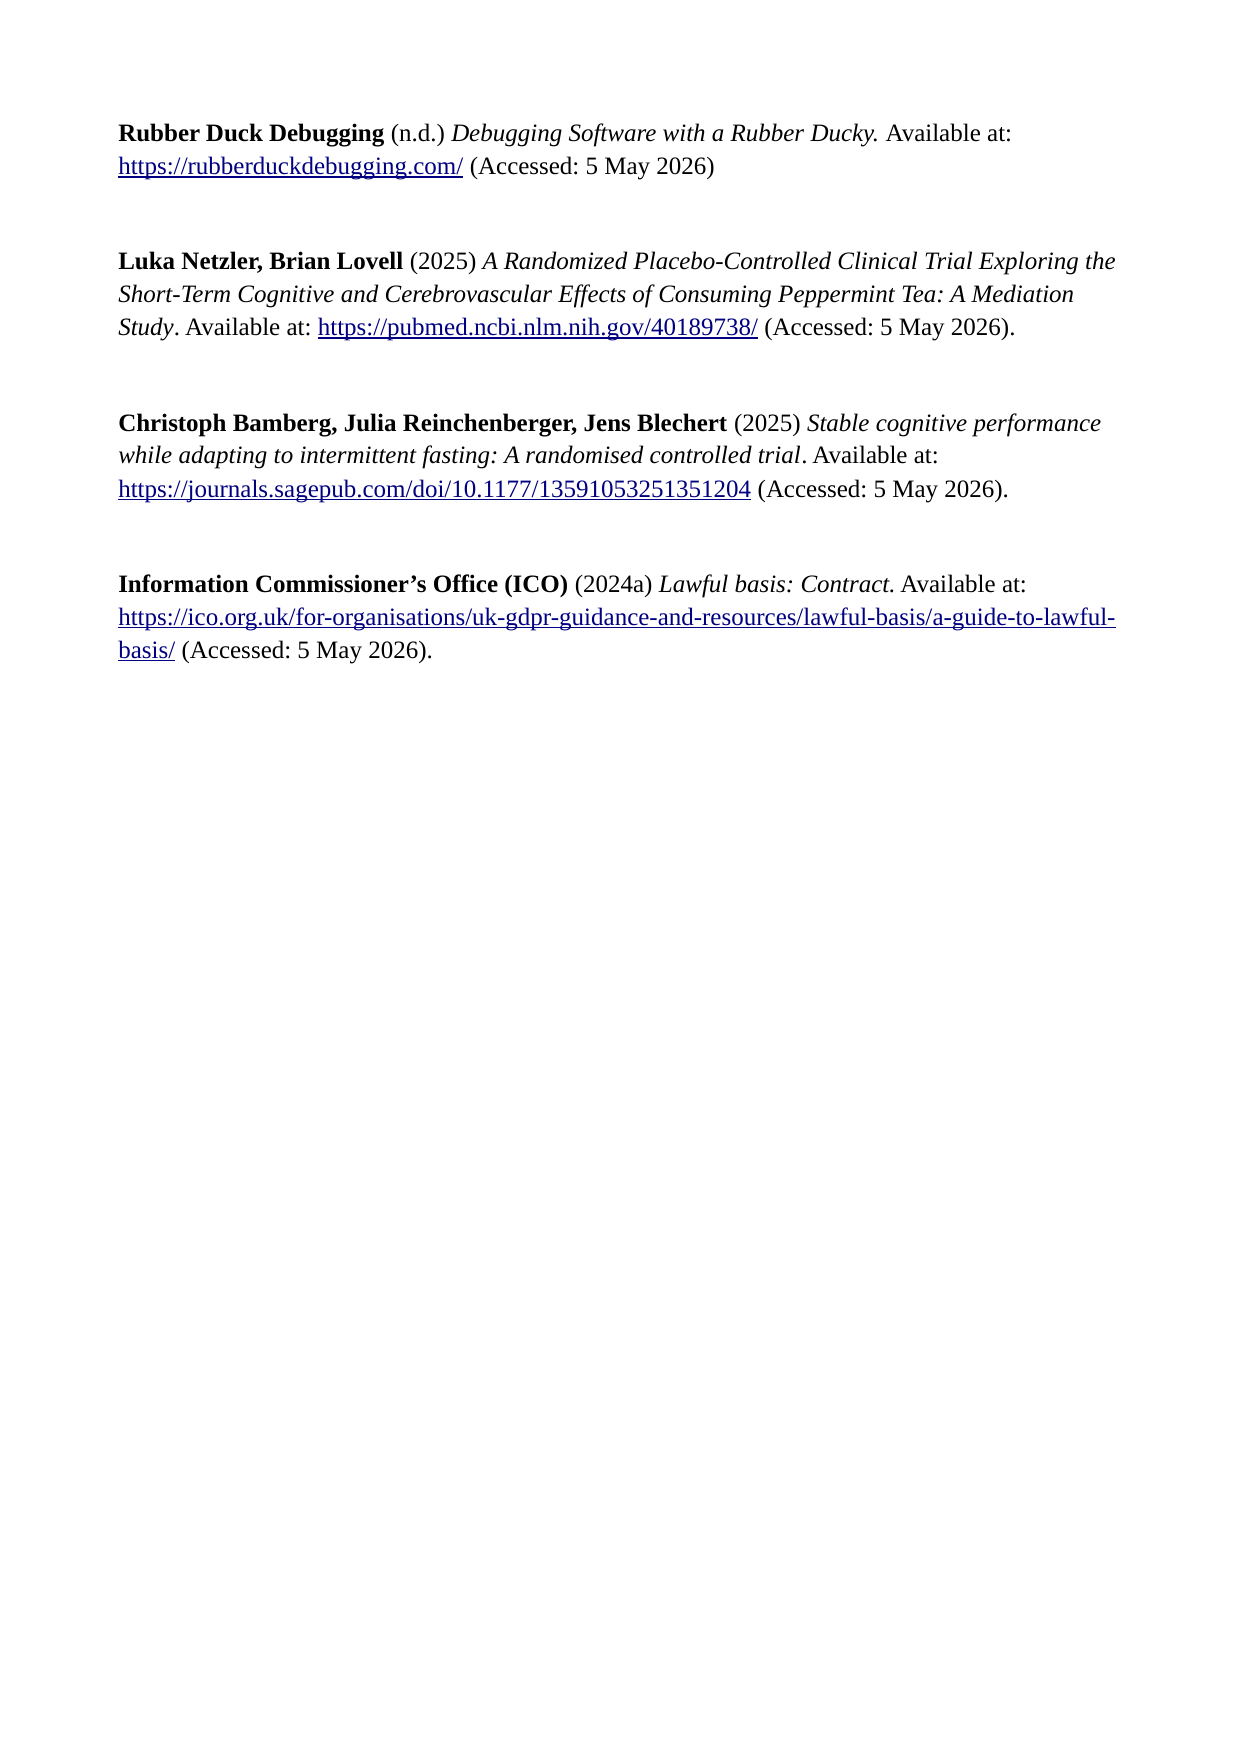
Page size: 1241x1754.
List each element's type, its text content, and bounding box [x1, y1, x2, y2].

text Information Commissioner’s Office (ICO) (2024a) Lawful basis: Contract. Available at: https://ico.org.uk/for-organisations/uk-gdpr-guidance-and-resources/lawful-basis/a-guide-to-lawful-basis/ (Accessed: 5 May 2026). [118, 569, 1122, 664]
text Rubber Duck Debugging (n.d.) Debugging Software with a Rubber Ducky. Available at: https://rubberduckdebugging.com/ (Accessed: 5 May 2026) [118, 118, 1122, 180]
text Christoph Bamberg, Julia Reinchenberger, Jens Blechert (2025) Stable cognitive performance while adapting to intermittent fasting: A randomised controlled trial. Available at: https://journals.sagepub.com/doi/10.1177/13591053251351204 (Accessed: 5 May 2026). [118, 408, 1122, 502]
text Luka Netzler, Brian Lovell (2025) A Randomized Placebo-Controlled Clinical Trial Exploring the Short-Term Cognitive and Cerebrovascular Effects of Consuming Peppermint Tea: A Mediation Study. Available at: https://pubmed.ncbi.nlm.nih.gov/40189738/ (Accessed: 5 May 2026). [118, 246, 1122, 341]
